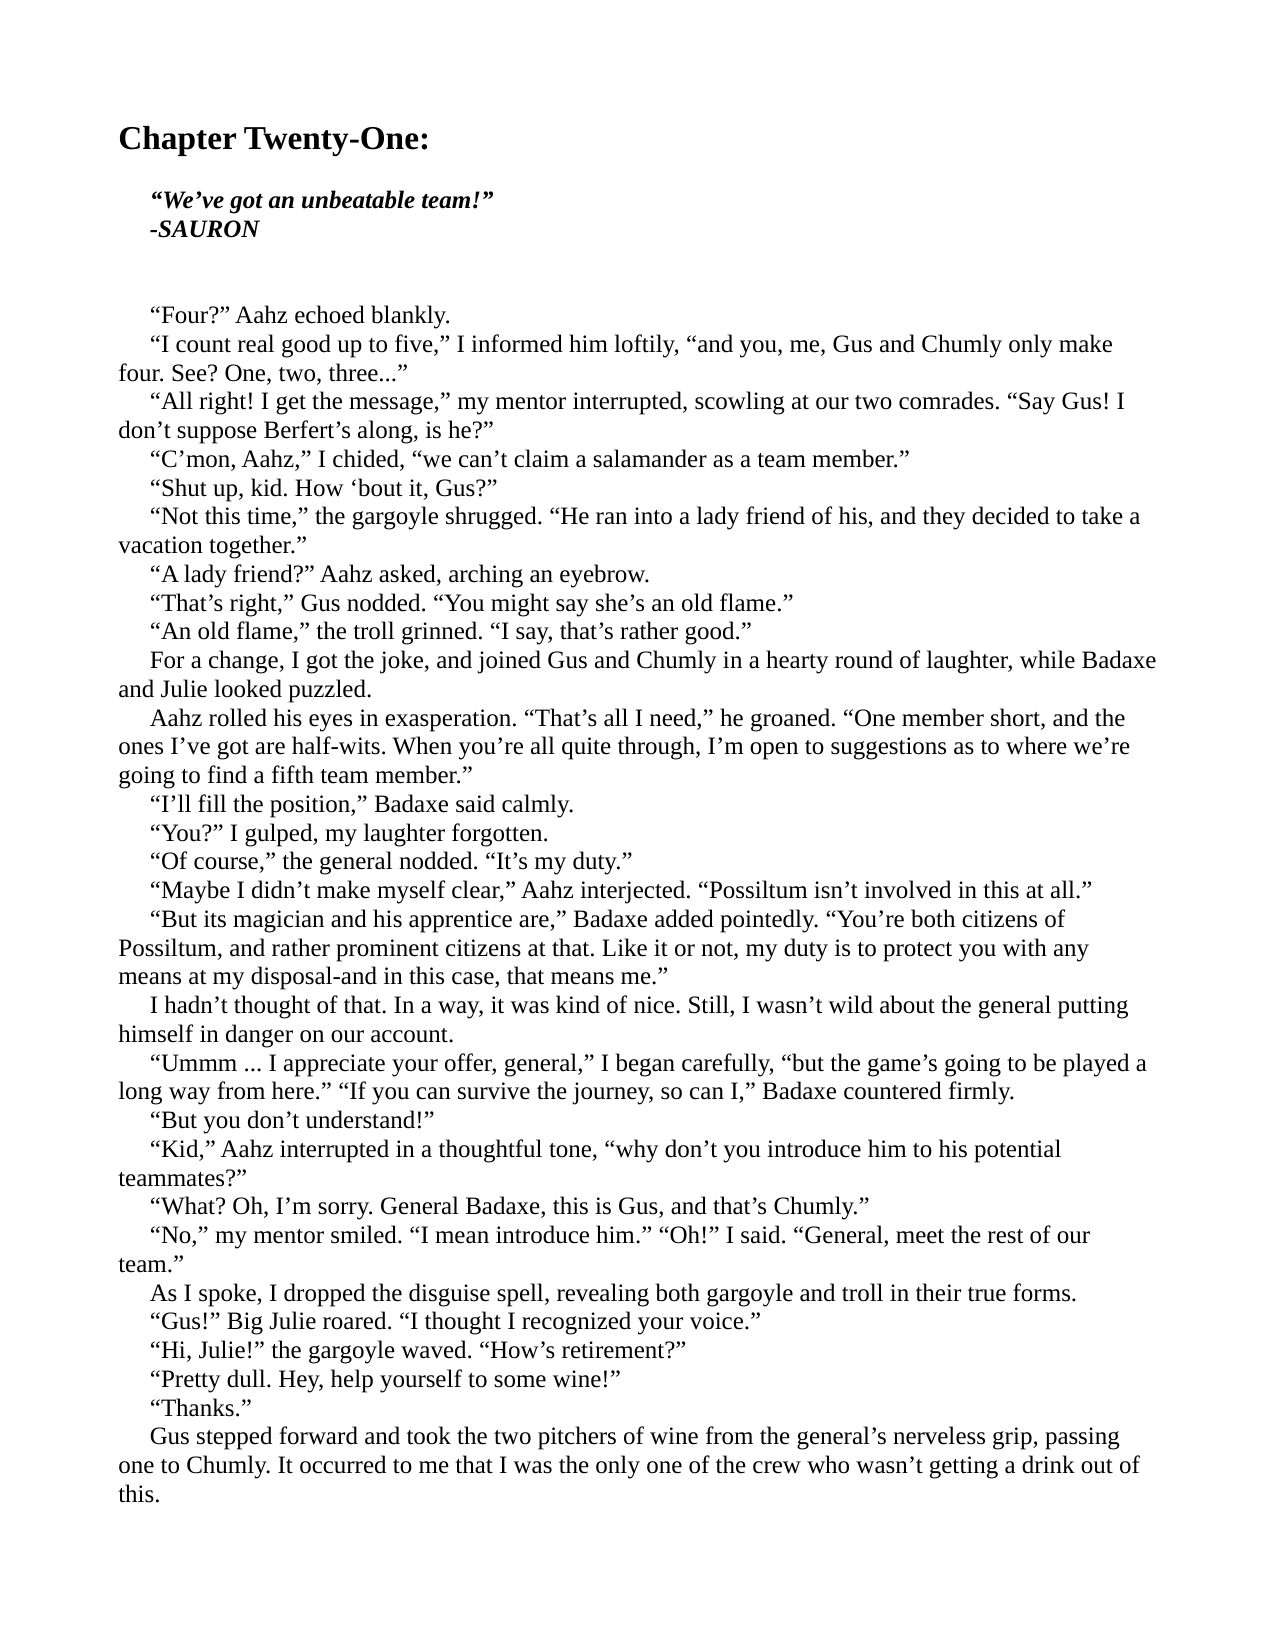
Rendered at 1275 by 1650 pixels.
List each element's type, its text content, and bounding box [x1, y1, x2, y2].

text -SAURON [118, 214, 1157, 243]
text “No,” my mentor smiled. “I mean introduce him.” “Oh!” I said. “General, meet the rest of our team.” [118, 1220, 1157, 1278]
text “Not this time,” the gargoyle shrugged. “He ran into a lady friend of his, and they decided to take a vacation together.” [118, 501, 1157, 559]
text As I spoke, I dropped the disguise spell, revealing both gargoyle and troll in their true forms. [118, 1278, 1157, 1306]
text “That’s right,” Gus nodded. “You might say she’s an old flame.” [118, 588, 1157, 616]
text “Hi, Julie!” the gargoyle waved. “How’s retirement?” [118, 1335, 1157, 1364]
text “I count real good up to five,” I informed him loftily, “and you, me, Gus and Chumly only make four. See? One, two, three...” [118, 329, 1157, 386]
text “Maybe I didn’t make myself clear,” Aahz interjected. “Possiltum isn’t involved in this at all.” [118, 875, 1157, 904]
text “A lady friend?” Aahz asked, arching an eyebrow. [118, 559, 1157, 588]
text I hadn’t thought of that. In a way, it was kind of nice. Still, I wasn’t wild about the general putting himself in danger on our account. [118, 990, 1157, 1048]
text Gus stepped forward and took the two pitchers of wine from the general’s nerveless grip, passing one to Chumly. It occurred to me that I was the only one of the crew who wasn’t getting a drink out of this. [118, 1421, 1157, 1508]
text “You?” I gulped, my laughter forgotten. [118, 818, 1157, 846]
text “Ummm ... I appreciate your offer, general,” I began carefully, “but the game’s going to be played a long way from here.” “If you can survive the journey, so can I,” Badaxe countered firmly. [118, 1048, 1157, 1105]
text “Of course,” the general nodded. “It’s my duty.” [118, 846, 1157, 875]
subtitle Chapter Twenty-One: [118, 118, 1157, 156]
text “Thanks.” [118, 1393, 1157, 1421]
text “Kid,” Aahz interrupted in a thoughtful tone, “why don’t you introduce him to his potential teammates?” [118, 1134, 1157, 1191]
text “I’ll fill the position,” Badaxe said calmly. [118, 789, 1157, 818]
text “Pretty dull. Hey, help yourself to some wine!” [118, 1364, 1157, 1393]
text “We’ve got an unbeatable team!” [118, 185, 1157, 214]
text Aahz rolled his eyes in exasperation. “That’s all I need,” he groaned. “One member short, and the ones I’ve got are half-wits. When you’re all quite through, I’m open to suggestions as to where we’re going to find a fifth team member.” [118, 703, 1157, 789]
text “Four?” Aahz echoed blankly. [118, 300, 1157, 329]
text “Gus!” Big Julie roared. “I thought I recognized your voice.” [118, 1306, 1157, 1335]
text “An old flame,” the troll grinned. “I say, that’s rather good.” [118, 616, 1157, 645]
text “But its magician and his apprentice are,” Badaxe added pointedly. “You’re both citizens of Possiltum, and rather prominent citizens at that. Like it or not, my duty is to protect you with any means at my disposal-and in this case, that means me.” [118, 904, 1157, 990]
text For a change, I got the joke, and joined Gus and Chumly in a hearty round of laughter, while Badaxe and Julie looked puzzled. [118, 645, 1157, 703]
text “But you don’t understand!” [118, 1105, 1157, 1134]
text “All right! I get the message,” my mentor interrupted, scowling at our two comrades. “Say Gus! I don’t suppose Berfert’s along, is he?” [118, 386, 1157, 444]
text “Shut up, kid. How ‘bout it, Gus?” [118, 473, 1157, 501]
text “What? Oh, I’m sorry. General Badaxe, this is Gus, and that’s Chumly.” [118, 1191, 1157, 1220]
text “C’mon, Aahz,” I chided, “we can’t claim a salamander as a team member.” [118, 444, 1157, 473]
